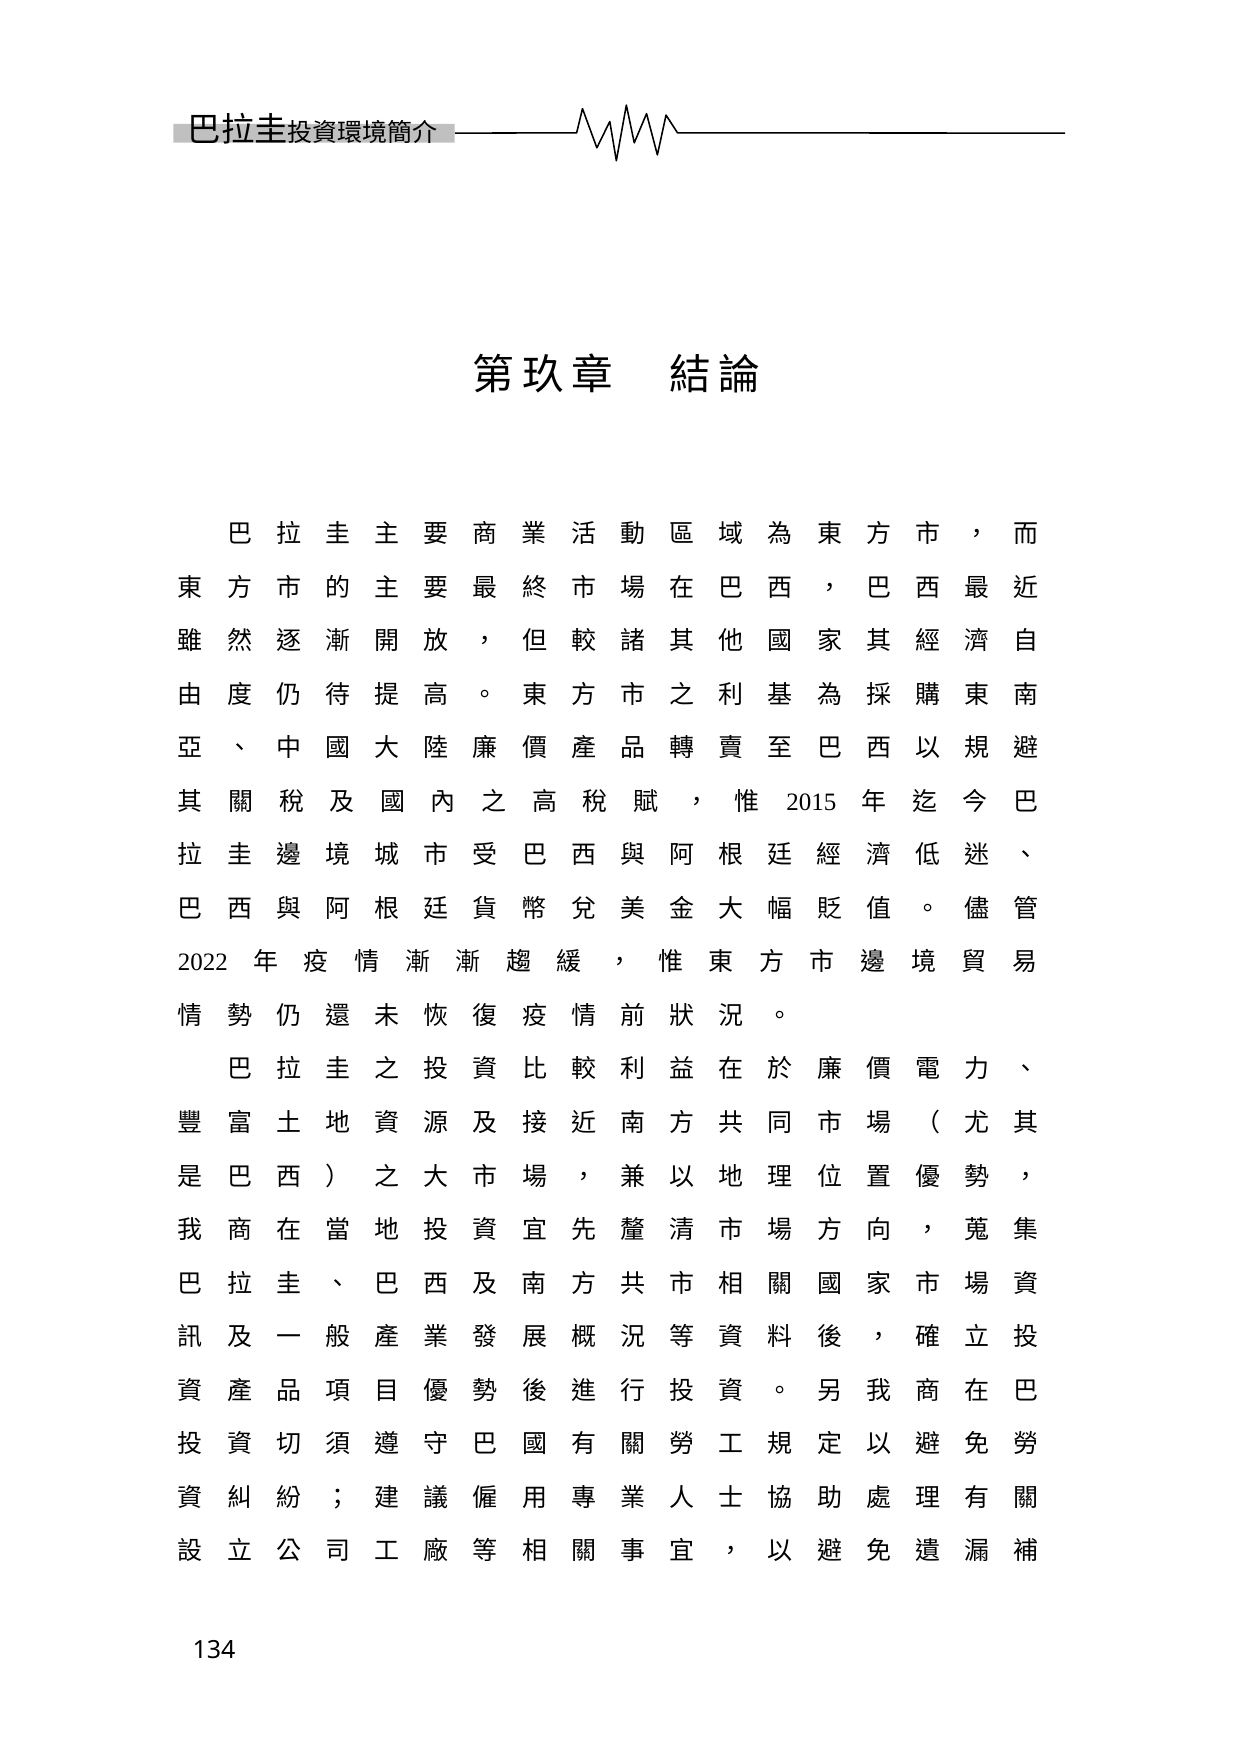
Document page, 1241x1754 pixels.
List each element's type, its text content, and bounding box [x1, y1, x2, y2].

text 巴拉圭之投資比較利益在於廉價電力、豐富土地資源及接近南方共同市場（尤其是巴西）之大市場，兼以地理位置優勢，我商在當地投資宜先釐清市場方向，蒐集巴拉圭、巴西及南方共市相關國家市場資訊及一般產業發展概況等資料後，確立投資產品項目優勢後進行投資。另我商在巴投資切須遵守巴國有關勞工規定以避免勞資糾紛；建議僱用專業人士協助處理有關設立公司工廠等相關事宜，以避免遺漏補 [178, 1040, 1063, 1576]
text 巴拉圭主要商業活動區域為東方市，而東方市的主要最終市場在巴西，巴西最近雖然逐漸開放，但較諸其他國家其經濟自由度仍待提高。東方市之利基為採購東南亞、中國大陸廉價產品轉賣至巴西以規避其關稅及國內之高稅賦，惟2015年迄今巴拉圭邊境城市受巴西與阿根廷經濟低迷、巴西與阿根廷貨幣兌美金大幅貶值。儘管2022年疫情漸漸趨緩，惟東方市邊境貿易情勢仍還未恢復疫情前狀況。 [178, 505, 1063, 1040]
text 第玖章 結論 [178, 317, 1063, 424]
